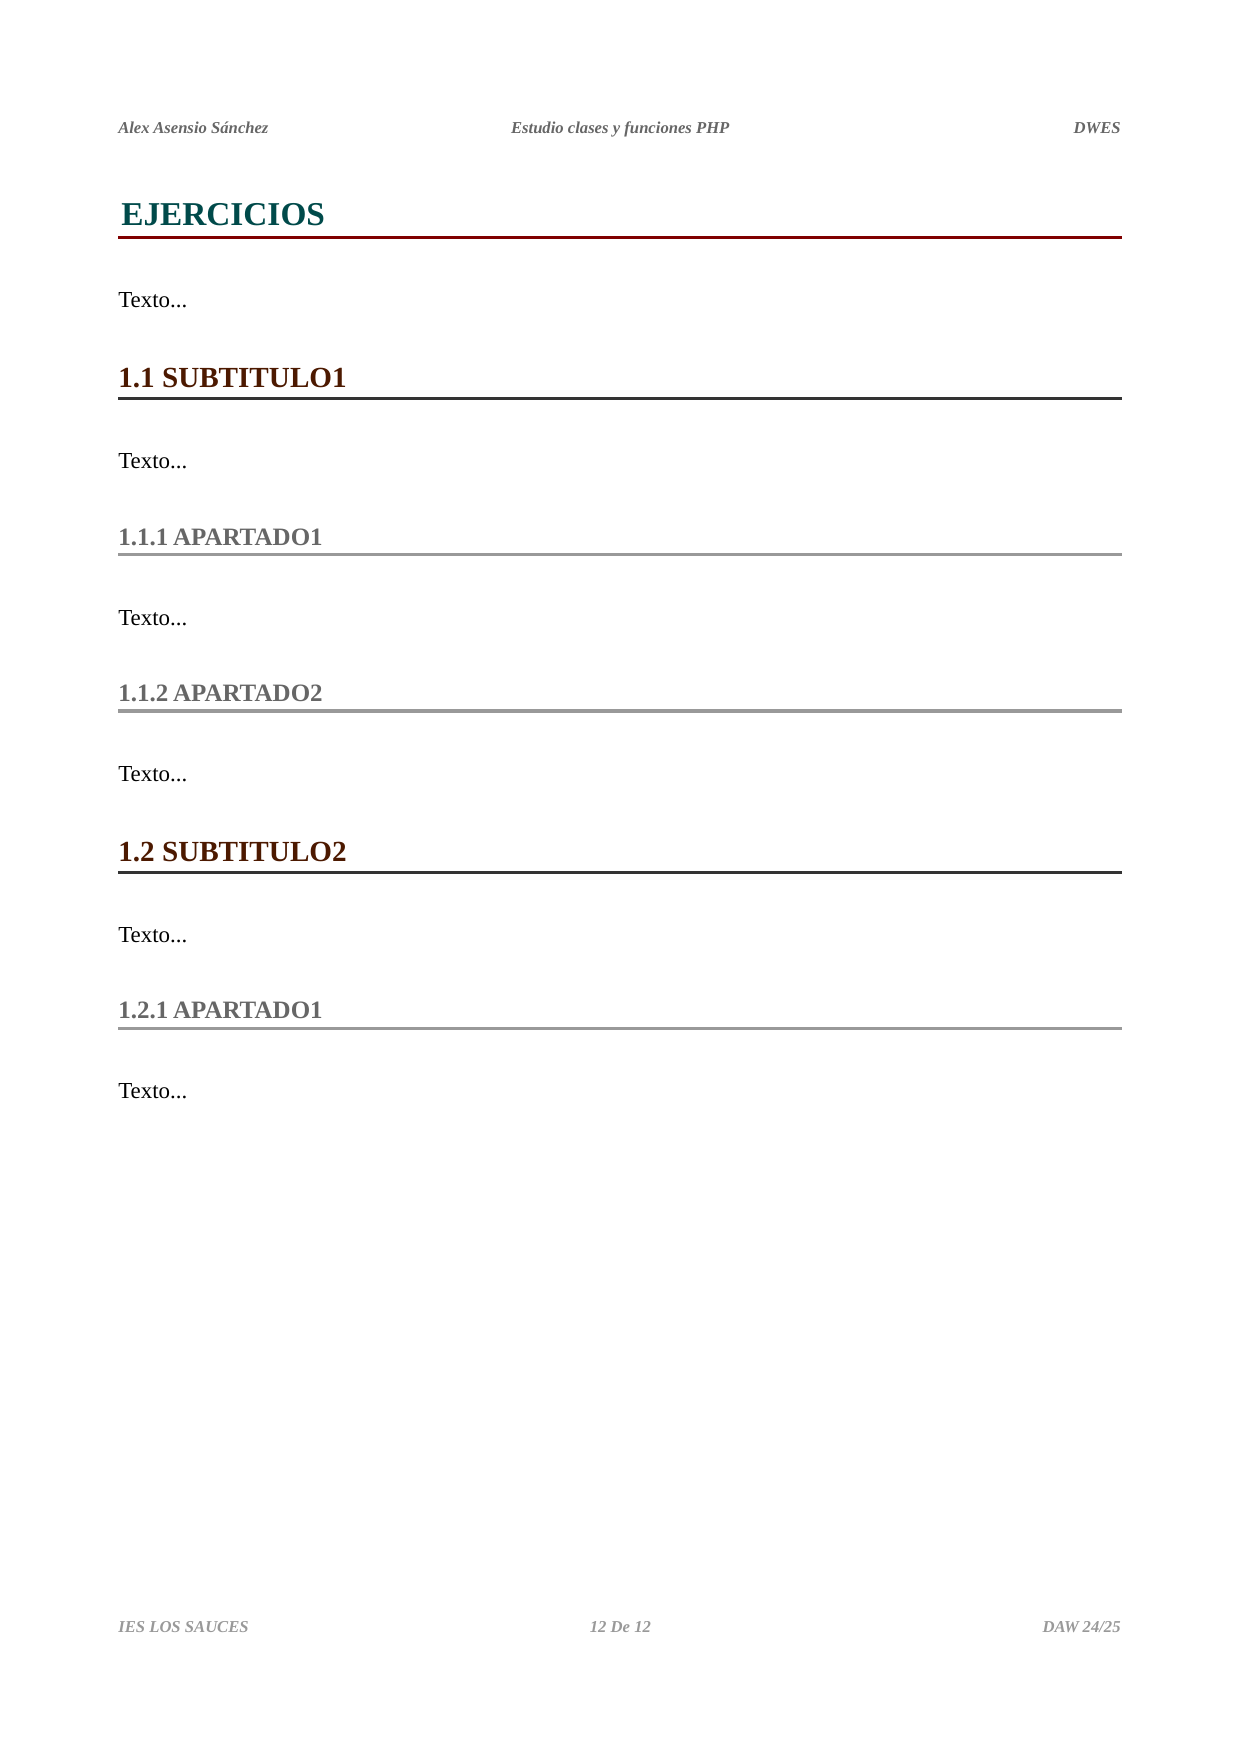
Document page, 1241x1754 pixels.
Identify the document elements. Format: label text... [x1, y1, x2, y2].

subtitle 1.2 SUBTITULO2 [118, 834, 1122, 871]
subtitle 1.2.1 APARTADO1 [118, 995, 1122, 1027]
subtitle 1.1.2 APARTADO2 [118, 678, 1122, 709]
text Texto... [118, 921, 1122, 947]
text Texto... [118, 1077, 1122, 1103]
subtitle 1.1 SUBTITULO1 [118, 361, 1122, 397]
text Texto... [118, 603, 1122, 630]
subtitle 1.1.1 APARTADO1 [118, 522, 1122, 553]
subtitle EJERCICIOS [118, 192, 1122, 236]
text Texto... [118, 447, 1122, 474]
text Texto... [118, 760, 1122, 786]
text Texto... [118, 286, 1122, 313]
